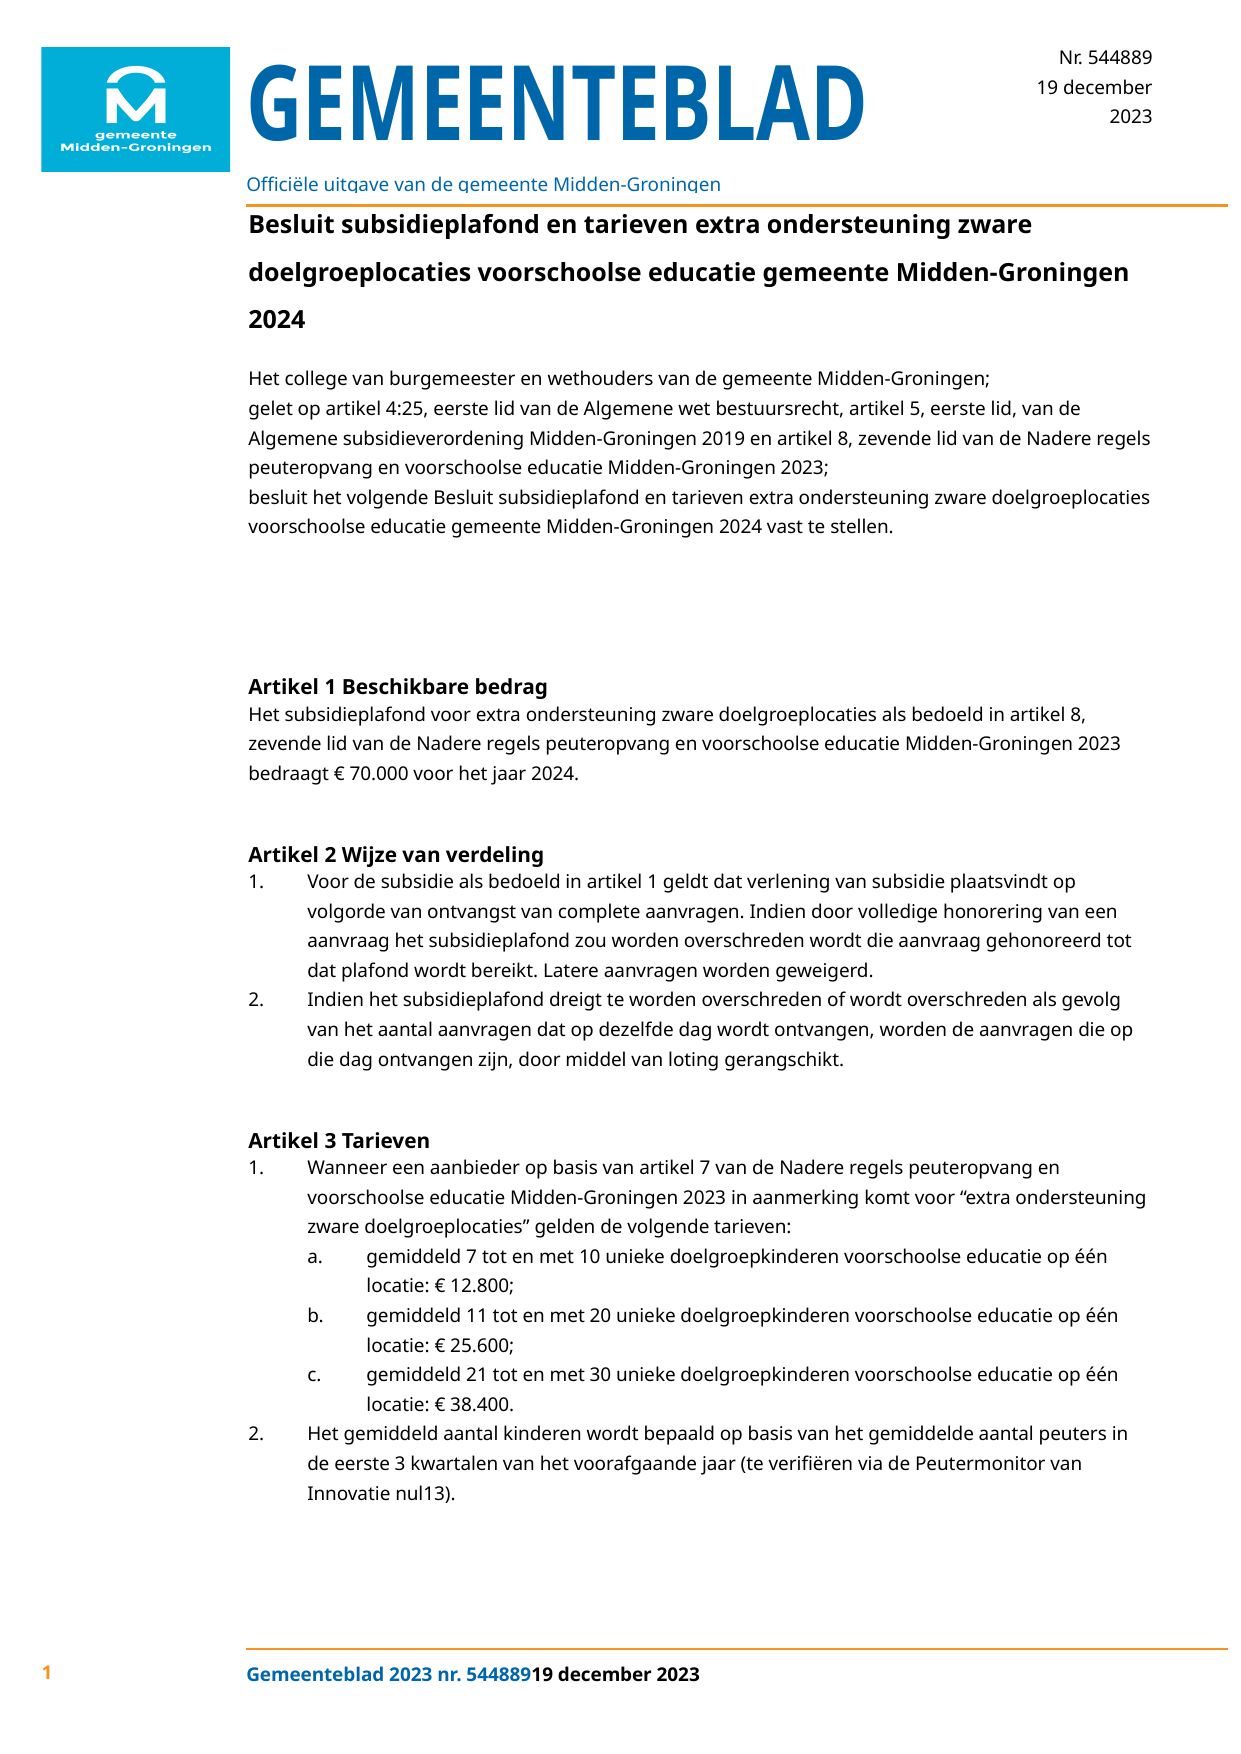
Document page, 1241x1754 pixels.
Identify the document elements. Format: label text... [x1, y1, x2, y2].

text gelet op artikel 4:25, eerste lid van de Algemene wet bestuursrecht, artikel 5, eerste lid, van de Algemene subsidieverordening Midden-Groningen 2019 en artikel 8, zevende lid van de Nadere regels peuteropvang en voorschoolse educatie Midden-Groningen 2023; [248, 395, 1152, 480]
text Artikel 1 Beschikbare bedrag [248, 672, 1152, 701]
list Voor de subsidie als bedoeld in artikel 1 geldt dat verlening van subsidie plaatsvindt op volgorde van ontvangst van complete aanvragen. Indien door volledige honorering van een aanvraag het subsidieplafond zou worden overschreden wordt die aanvraag gehonoreerd tot dat plafond wordt bereikt. Latere aanvragen worden geweigerd. [248, 868, 1152, 983]
text Besluit subsidieplafond en tarieven extra ondersteuning zware doelgroeplocaties voorschoolse educatie gemeente Midden-Groningen 2024 [248, 207, 1152, 336]
list gemiddeld 11 tot en met 20 unieke doelgroepkinderen voorschoolse educatie op één locatie: € 25.600; [307, 1302, 1152, 1357]
text besluit het volgende Besluit subsidieplafond en tarieven extra ondersteuning zware doelgroeplocaties voorschoolse educatie gemeente Midden-Groningen 2024 vast te stellen. [248, 484, 1152, 539]
text Het subsidieplafond voor extra ondersteuning zware doelgroeplocaties als bedoeld in artikel 8, zevende lid van de Nadere regels peuteropvang en voorschoolse educatie Midden-Groningen 2023 bedraagt € 70.000 voor het jaar 2024. [248, 701, 1152, 786]
list Indien het subsidieplafond dreigt te worden overschreden of wordt overschreden als gevolg van het aantal aanvragen dat op dezelfde dag wordt ontvangen, worden de aanvragen die op die dag ontvangen zijn, door middel van loting gerangschikt. [248, 987, 1152, 1072]
picture [184, 146, 190, 153]
list gemiddeld 21 tot en met 30 unieke doelgroepkinderen voorschoolse educatie op één locatie: € 38.400. [307, 1361, 1152, 1417]
picture [107, 89, 165, 122]
text Artikel 3 Tarieven [248, 1126, 1152, 1154]
list Wanneer een aanbieder op basis van artikel 7 van de Nadere regels peuteropvang en voorschoolse educatie Midden-Groningen 2023 in aanmerking komt voor “extra ondersteuning zware doelgroeplocaties” gelden de volgende tarieven: [248, 1154, 1152, 1239]
text Artikel 2 Wijze van verdeling [248, 840, 1152, 868]
text Het college van burgemeester en wethouders van de gemeente Midden-Groningen; [248, 366, 1152, 391]
list Het gemiddeld aantal kinderen wordt bepaald op basis van het gemiddelde aantal peuters in de eerste 3 kwartalen van het voorafgaande jaar (te verifiëren via de Peutermonitor van Innovatie nul13). [248, 1421, 1152, 1505]
list gemiddeld 7 tot en met 10 unieke doelgroepkinderen voorschoolse educatie op één locatie: € 12.800; [307, 1243, 1152, 1298]
picture [108, 66, 164, 82]
